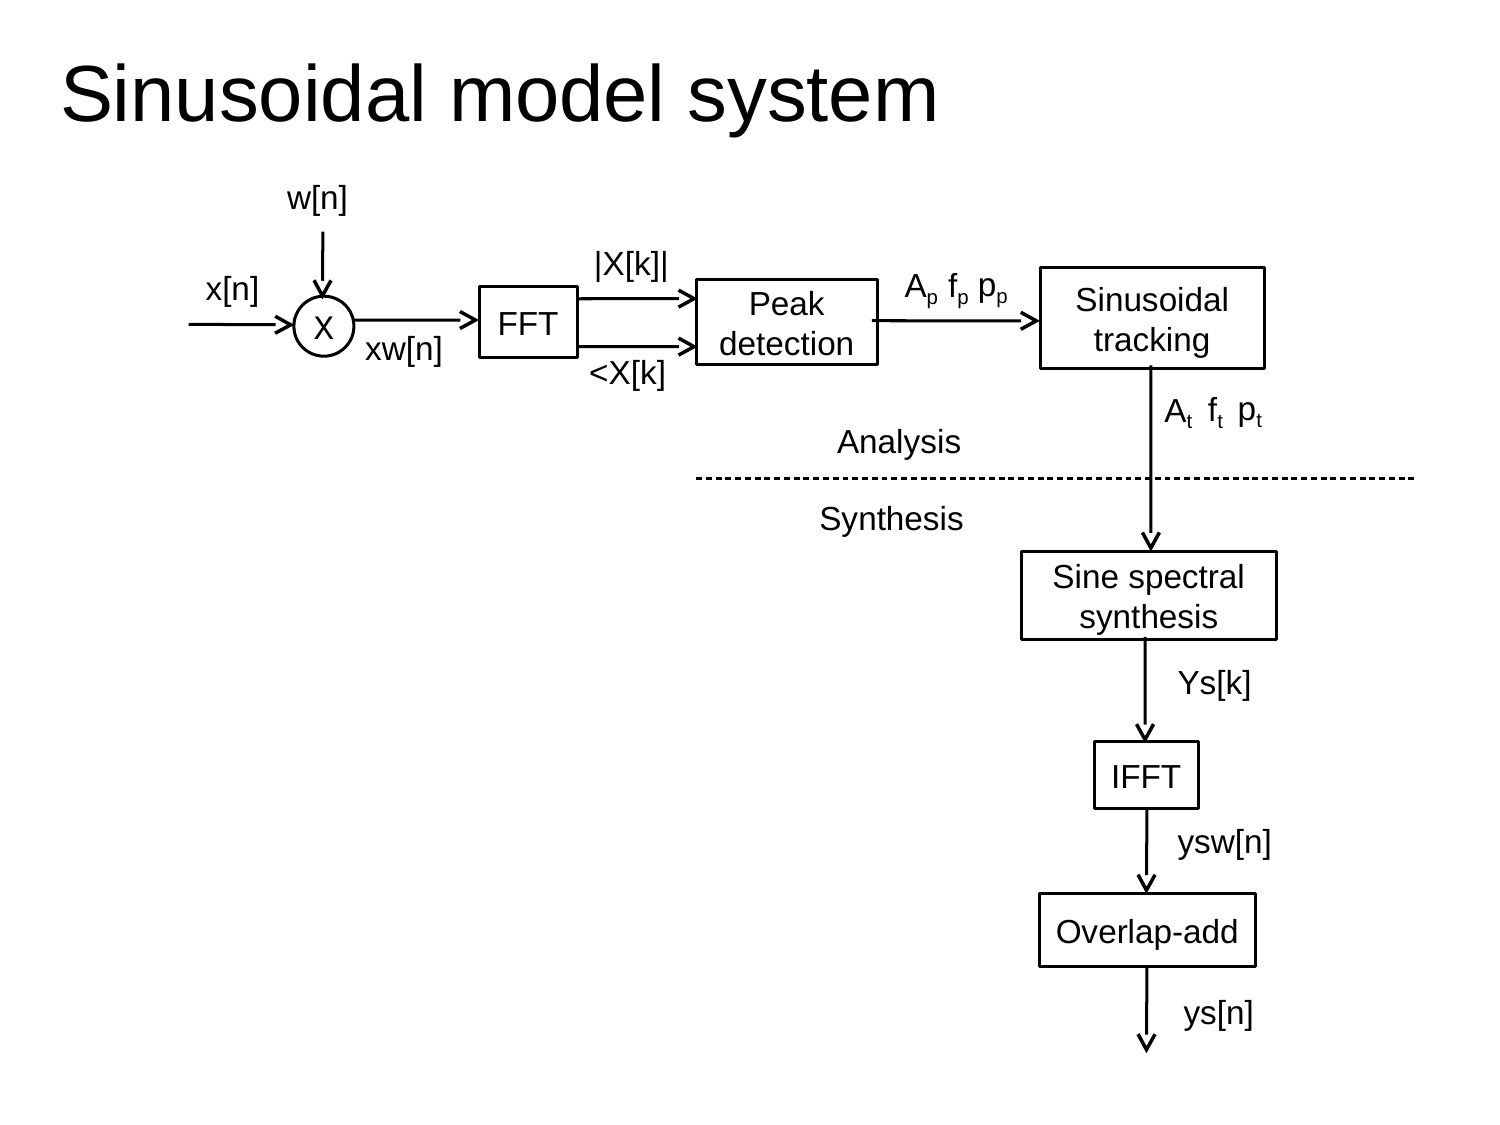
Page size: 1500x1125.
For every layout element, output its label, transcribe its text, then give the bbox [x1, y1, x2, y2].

text_box Overlap-add [1039, 893, 1256, 967]
text_box xw[n] [350, 323, 458, 376]
text_box w[n] [272, 172, 363, 225]
text_box Ys[k] [1162, 657, 1267, 710]
text_box <X[k] [574, 346, 682, 400]
text_box X [293, 296, 354, 357]
text_box FFT [479, 286, 578, 358]
text_box pt [1223, 383, 1277, 441]
text_box x[n] [190, 262, 275, 316]
text_box Synthesis [804, 493, 979, 546]
text_box pp [963, 259, 1023, 317]
text_box Peak detection [696, 279, 878, 365]
text_box ft [1193, 384, 1223, 441]
title Sinusoidal model system [60, 0, 1410, 188]
text_box |X[k]| [579, 238, 684, 291]
text_box Ap [889, 260, 933, 317]
text_box At [1149, 384, 1193, 441]
text_box ysw[n] [1162, 816, 1287, 869]
text_box IFFT [1094, 741, 1199, 809]
text_box Analysis [822, 416, 977, 469]
text_box Sinusoidal tracking [1040, 267, 1265, 369]
text_box ys[n] [1168, 987, 1269, 1040]
text_box fp [933, 260, 963, 317]
text_box Sine spectral synthesis [1021, 551, 1277, 640]
